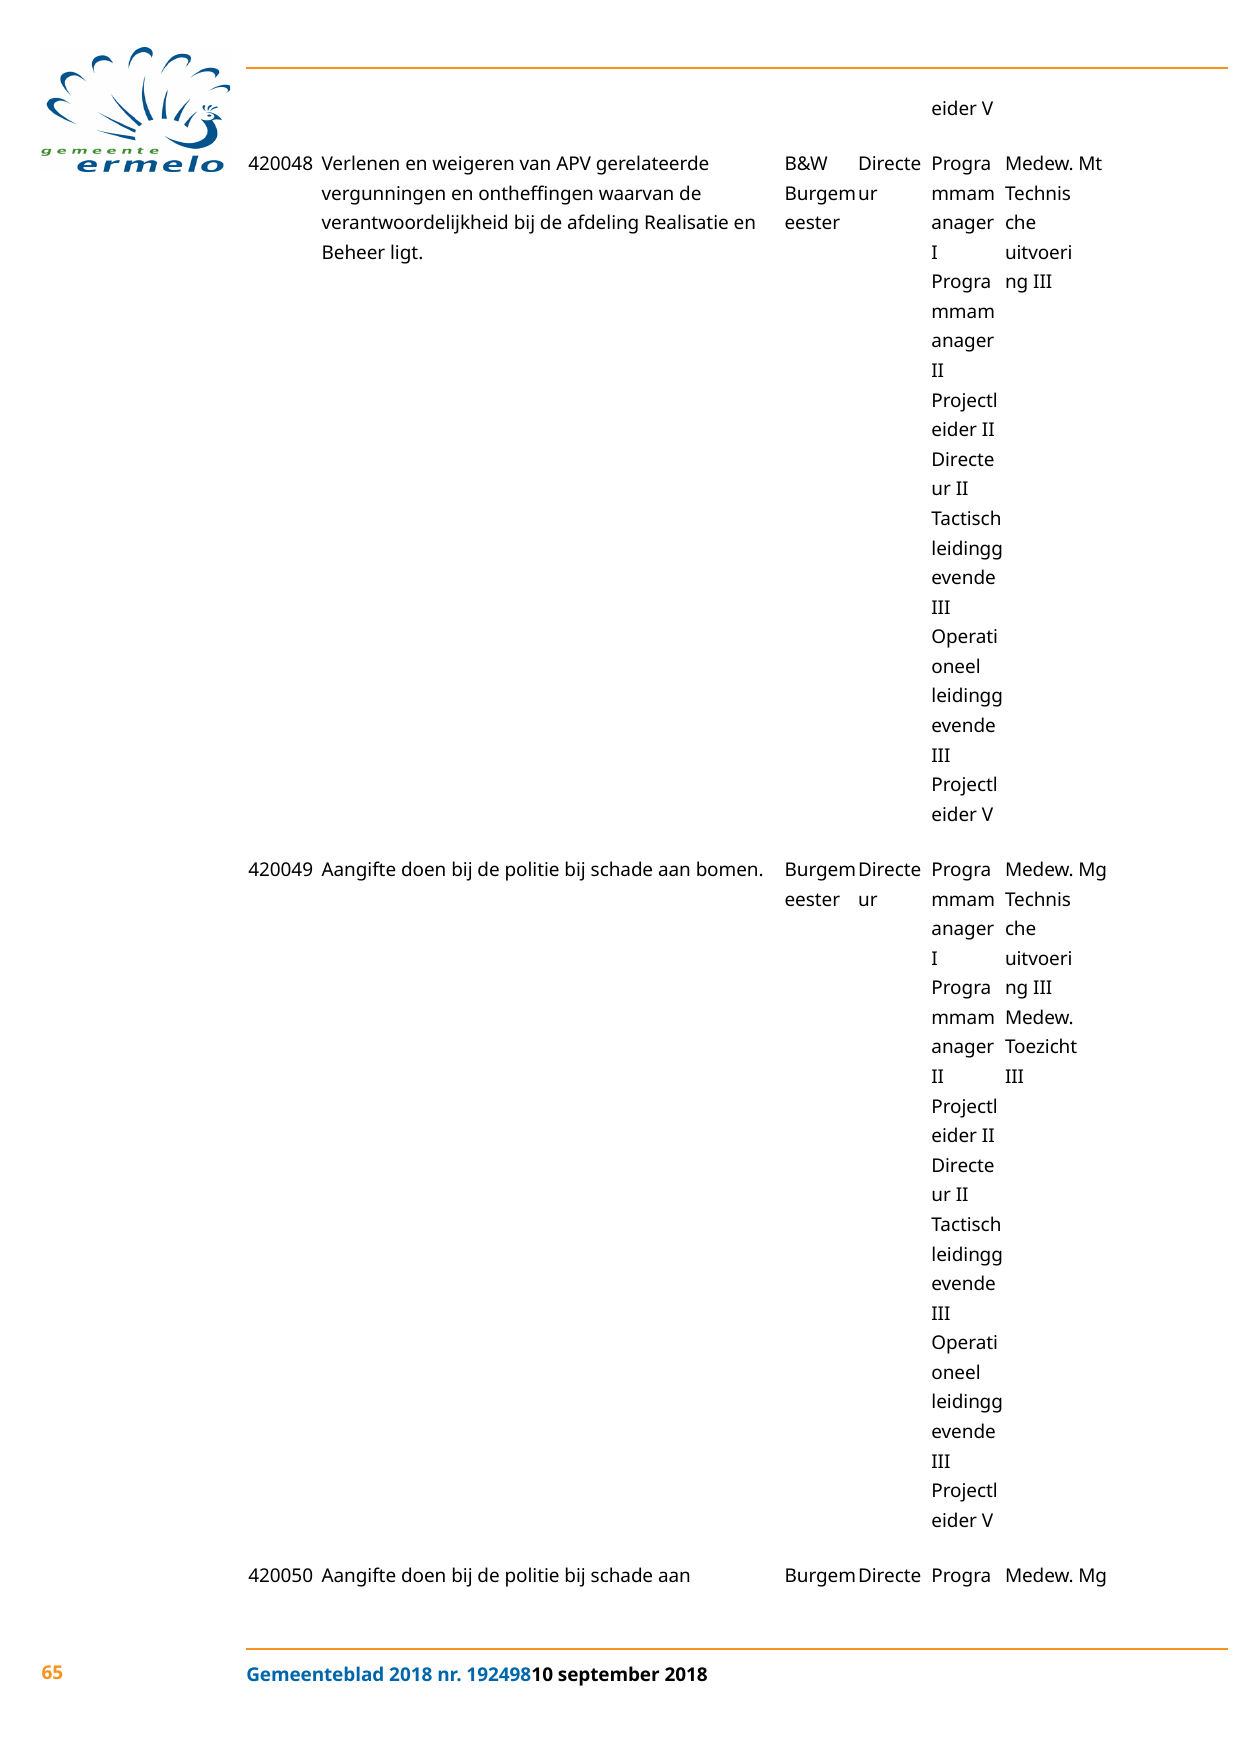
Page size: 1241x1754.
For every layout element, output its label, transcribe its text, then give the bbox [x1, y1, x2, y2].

table_cell 420049 [248, 856, 321, 1562]
table_cell Burgem [784, 1563, 858, 1588]
table_cell Directeur [858, 856, 931, 1562]
table_cell Mg [1078, 1563, 1152, 1588]
picture [41, 47, 231, 172]
table_cell [1078, 95, 1152, 150]
table_cell [321, 95, 784, 150]
table_cell [248, 95, 321, 150]
table_cell [1005, 95, 1078, 150]
table_cell 420050 [248, 1563, 321, 1588]
table_cell Aangifte doen bij de politie bij schade aan bomen. [321, 856, 784, 1562]
table_cell Medew. [1005, 1563, 1078, 1588]
table_cell Progra [931, 1563, 1005, 1588]
table_cell Mg [1078, 856, 1152, 1562]
table_cell Medew. Technische uitvoering III [1005, 150, 1078, 856]
table_cell [858, 95, 931, 150]
table_cell Programmamanager I Programmamanager II Projectleider II Directeur II Tactisch leidinggevende III Operationeel leidinggevende III Projectleider V [931, 856, 1005, 1562]
table_cell Burgemeester [784, 856, 858, 1562]
table_cell Programmamanager I Programmamanager II Projectleider II Directeur II Tactisch leidinggevende III Operationeel leidinggevende III Projectleider V [931, 150, 1005, 856]
table_cell Verlenen en weigeren van APV gerelateerde vergunningen en ontheffingen waarvan de verantwoordelijkheid bij de afdeling Realisatie en Beheer ligt. [321, 150, 784, 856]
table_cell B&W Burgemeester [784, 150, 858, 856]
table_cell Medew. Technische uitvoering III Medew. Toezicht III [1005, 856, 1078, 1562]
table_cell Directeur [858, 150, 931, 856]
table_cell 420048 [248, 150, 321, 856]
table_cell Directe [858, 1563, 931, 1588]
table_cell eider V [931, 95, 1005, 150]
table_cell Aangifte doen bij de politie bij schade aan [321, 1563, 784, 1588]
table_cell Mt [1078, 150, 1152, 856]
table_cell [784, 95, 858, 150]
